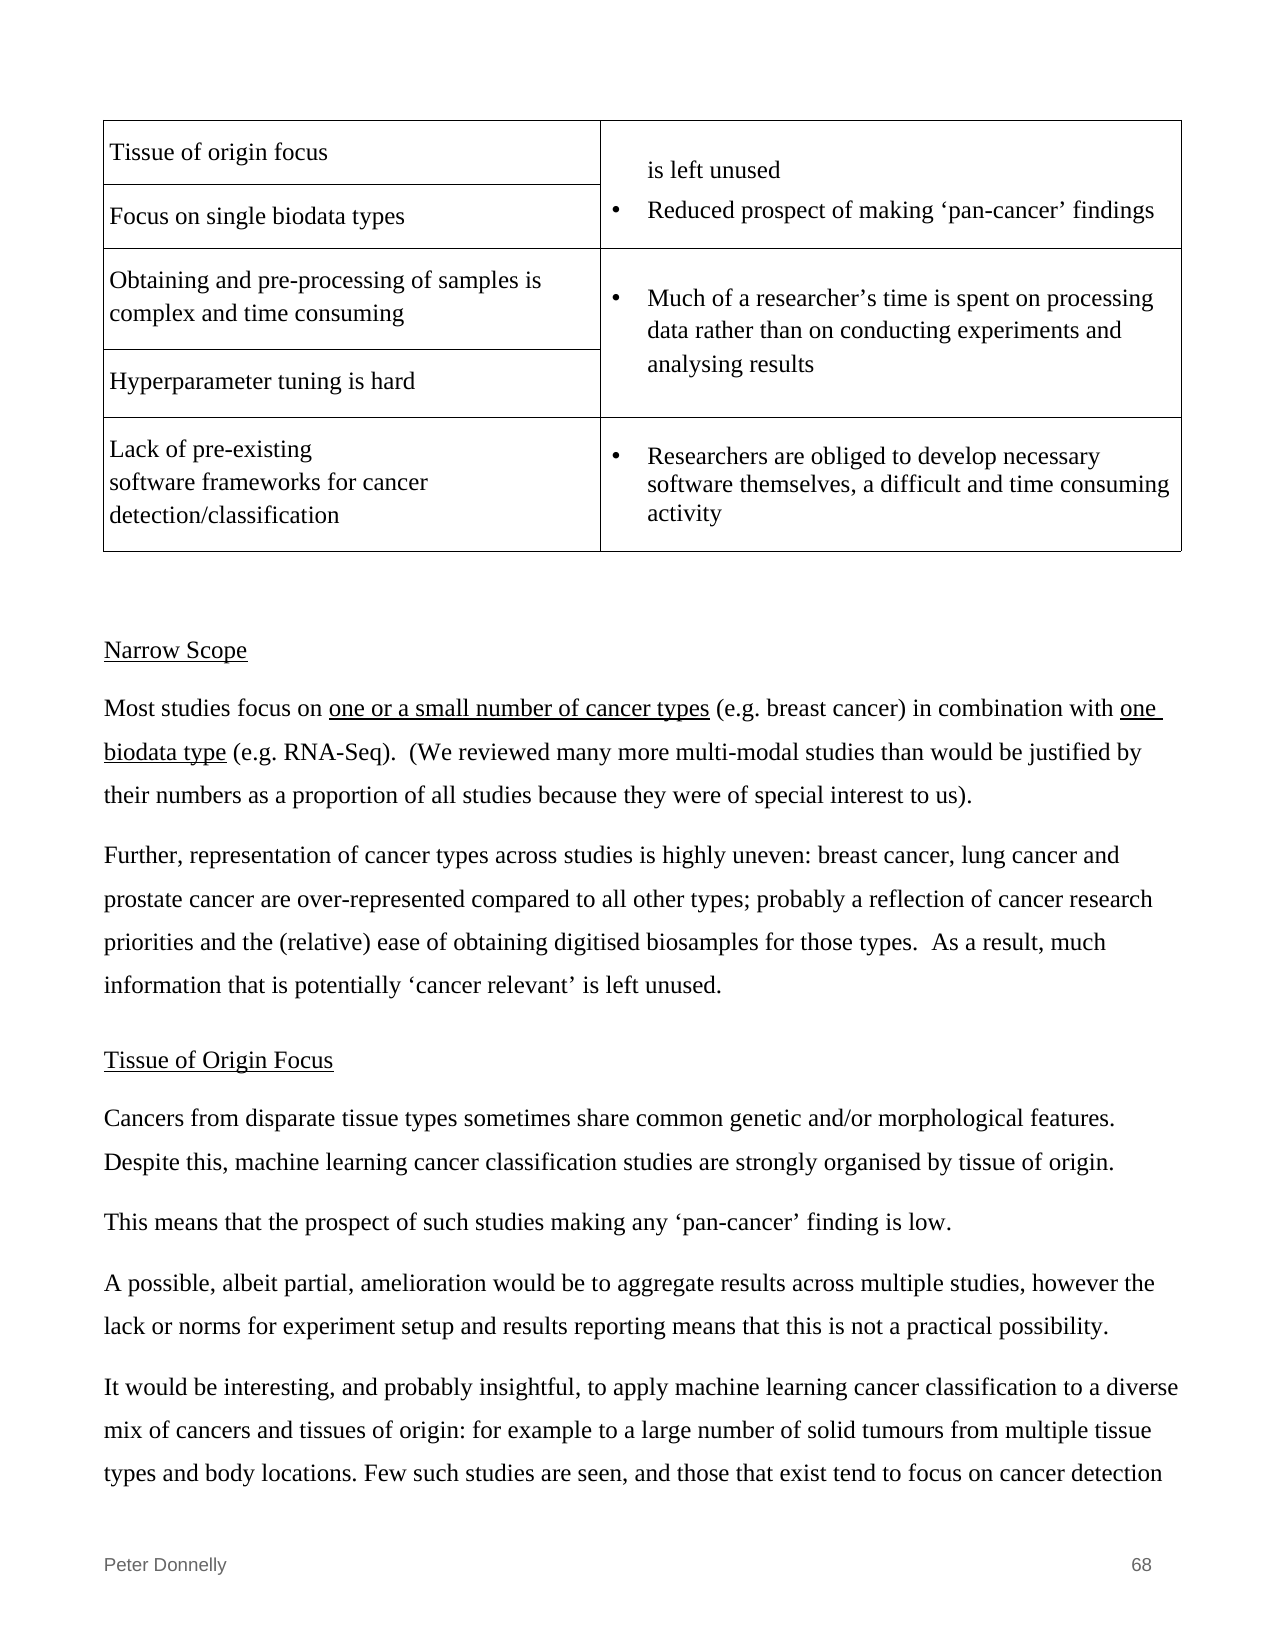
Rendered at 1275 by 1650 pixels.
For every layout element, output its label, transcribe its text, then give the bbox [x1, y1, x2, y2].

text Most studies focus on one or a small number of cancer types (e.g. breast cancer) in combination with one biodata type (e.g. RNA-Seq). (We reviewed many more multi-modal studies than would be justified by their numbers as a proportion of all studies because they were of special interest to us). [103, 693, 1181, 808]
table_cell Lack of pre-existing software frameworks for cancer detection/classification [104, 418, 600, 551]
text Narrow Scope [103, 636, 1181, 664]
text It would be interesting, and probably insightful, to apply machine learning cancer classification to a diverse mix of cancers and tissues of origin: for example to a large number of solid tumours from multiple tissue types and body locations. Few such studies are seen, and those that exist tend to focus on cancer detection [103, 1372, 1181, 1487]
table_cell Focus on single biodata types [104, 185, 600, 247]
table_cell Tissue of origin focus [104, 121, 600, 184]
text Tissue of Origin Focus [103, 1046, 1181, 1074]
text A possible, albeit partial, amelioration would be to aggregate results across multiple studies, however the lack or norms for experiment setup and results reporting means that this is not a practical possibility. [103, 1268, 1181, 1340]
table_cell Obtaining and pre-processing of samples is complex and time consuming [104, 249, 600, 349]
table_cell Much of a researcher’s time is spent on processing data rather than on conducting experiments and analysing results [601, 249, 1181, 417]
text Cancers from disparate tissue types sometimes share common genetic and/or morphological features. Despite this, machine learning cancer classification studies are strongly organised by tissue of origin. [103, 1103, 1181, 1175]
table_cell Hyperparameter tuning is hard [104, 350, 600, 417]
table_cell is left unused Reduced prospect of making ‘pan-cancer’ findings [601, 121, 1181, 247]
text Further, representation of cancer types across studies is highly uneven: breast cancer, lung cancer and prostate cancer are over-represented compared to all other types; probably a reflection of cancer research priorities and the (relative) ease of obtaining digitised biosamples for those types. As a result, much information that is potentially ‘cancer relevant’ is left unused. [103, 841, 1181, 999]
table_cell Researchers are obliged to develop necessary software themselves, a difficult and time consuming activity [601, 418, 1181, 551]
text This means that the prospect of such studies making any ‘pan-cancer’ finding is low. [103, 1207, 1181, 1236]
